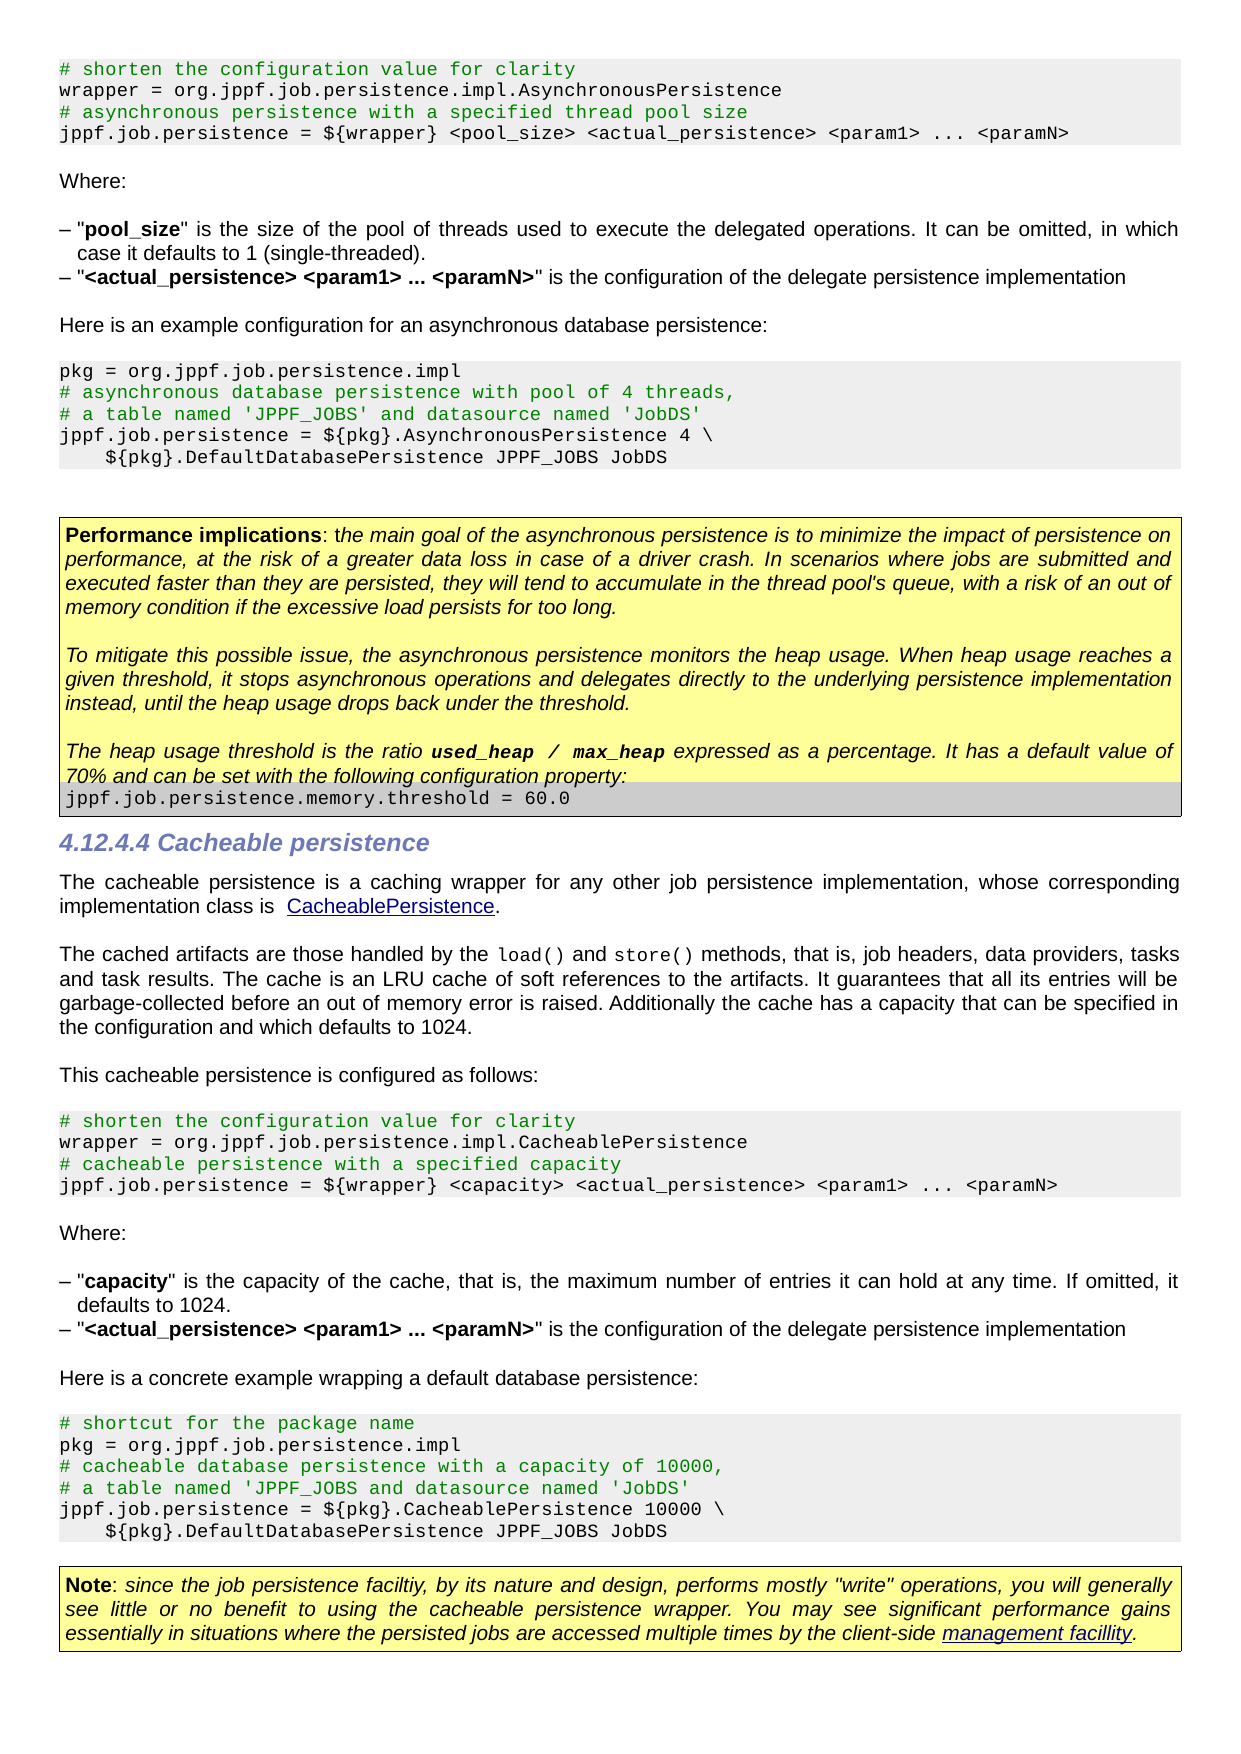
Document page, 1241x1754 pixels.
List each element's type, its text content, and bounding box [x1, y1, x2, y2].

list "<actual_persistence> <param1> ... <paramN>" is the configuration of the delegate persistence implementation [59, 265, 1181, 289]
text Note: since the job persistence faciltiy, by its nature and design, performs mostly "write" operations, you will generally see little or no benefit to using the cacheable persistence wrapper. You may see significant performance gains essentially in situations where the persisted jobs are accessed multiple times by the client-side management facillity. [60, 1567, 1181, 1651]
text ${pkg}.DefaultDatabasePersistence JPPF_JOBS JobDS [59, 447, 1181, 469]
text Performance implications: the main goal of the asynchronous persistence is to minimize the impact of persistence on performance, at the risk of a greater data loss in case of a driver crash. In scenarios where jobs are submitted and executed faster than they are persisted, they will tend to accumulate in the thread pool's queue, with a risk of an out of memory condition if the excessive load persists for too long. [60, 518, 1181, 613]
text # cacheable persistence with a specified capacity [59, 1154, 1181, 1176]
text # shorten the configuration value for clarity [59, 1111, 1181, 1133]
text To mitigate this possible issue, the asynchronous persistence monitors the heap usage. When heap usage reaches a given threshold, it stops asynchronous operations and delegates directly to the underlying persistence implementation instead, until the heap usage drops back under the threshold. [60, 637, 1181, 709]
text Where: [59, 169, 1181, 193]
text # cacheable database persistence with a capacity of 10000, [59, 1457, 1181, 1478]
text The heap usage threshold is the ratio used_heap / max_heap expressed as a percentage. It has a default value of 70% and can be set with the following configuration property: [60, 733, 1181, 782]
text jppf.job.persistence.memory.threshold = 60.0 [60, 782, 1181, 816]
text jppf.job.persistence = ${wrapper} <pool_size> <actual_persistence> <param1> ... <paramN> [59, 123, 1181, 145]
text # asynchronous database persistence with pool of 4 threads, [59, 383, 1181, 404]
text This cacheable persistence is configured as follows: [59, 1063, 1181, 1087]
text wrapper = org.jppf.job.persistence.impl.CacheablePersistence [59, 1133, 1181, 1154]
list "<actual_persistence> <param1> ... <paramN>" is the configuration of the delegate persistence implementation [59, 1317, 1181, 1341]
text The cached artifacts are those handled by the load() and store() methods, that is, job headers, data providers, tasks and task results. The cache is an LRU cache of soft references to the artifacts. It guarantees that all its entries will be garbage-collected before an out of memory error is raised. Additionally the cache has a capacity that can be specified in the configuration and which defaults to 1024. [59, 942, 1181, 1039]
subtitle Cacheable persistence [59, 828, 1181, 857]
text Here is a concrete example wrapping a default database persistence: [59, 1366, 1181, 1389]
text wrapper = org.jppf.job.persistence.impl.AsynchronousPersistence [59, 81, 1181, 102]
text jppf.job.persistence = ${pkg}.CacheablePersistence 10000 \ [59, 1499, 1181, 1521]
text # a table named 'JPPF_JOBS' and datasource named 'JobDS' [59, 404, 1181, 426]
text pkg = org.jppf.job.persistence.impl [59, 361, 1181, 383]
text jppf.job.persistence = ${wrapper} <capacity> <actual_persistence> <param1> ... <paramN> [59, 1176, 1181, 1197]
text pkg = org.jppf.job.persistence.impl [59, 1435, 1181, 1457]
list "pool_size" is the size of the pool of threads used to execute the delegated operations. It can be omitted, in which case it defaults to 1 (single-threaded). [59, 217, 1181, 265]
text # asynchronous persistence with a specified thread pool size [59, 102, 1181, 123]
text jppf.job.persistence = ${pkg}.AsynchronousPersistence 4 \ [59, 426, 1181, 447]
text # a table named 'JPPF_JOBS and datasource named 'JobDS' [59, 1478, 1181, 1499]
text # shortcut for the package name [59, 1414, 1181, 1435]
text ${pkg}.DefaultDatabasePersistence JPPF_JOBS JobDS [59, 1521, 1181, 1542]
text The cacheable persistence is a caching wrapper for any other job persistence implementation, whose corresponding implementation class is CacheablePersistence. [59, 870, 1181, 918]
text Where: [59, 1221, 1181, 1245]
text Here is an example configuration for an asynchronous database persistence: [59, 313, 1181, 337]
list "capacity" is the capacity of the cache, that is, the maximum number of entries it can hold at any time. If omitted, it defaults to 1024. [59, 1269, 1181, 1317]
text # shorten the configuration value for clarity [59, 59, 1181, 81]
